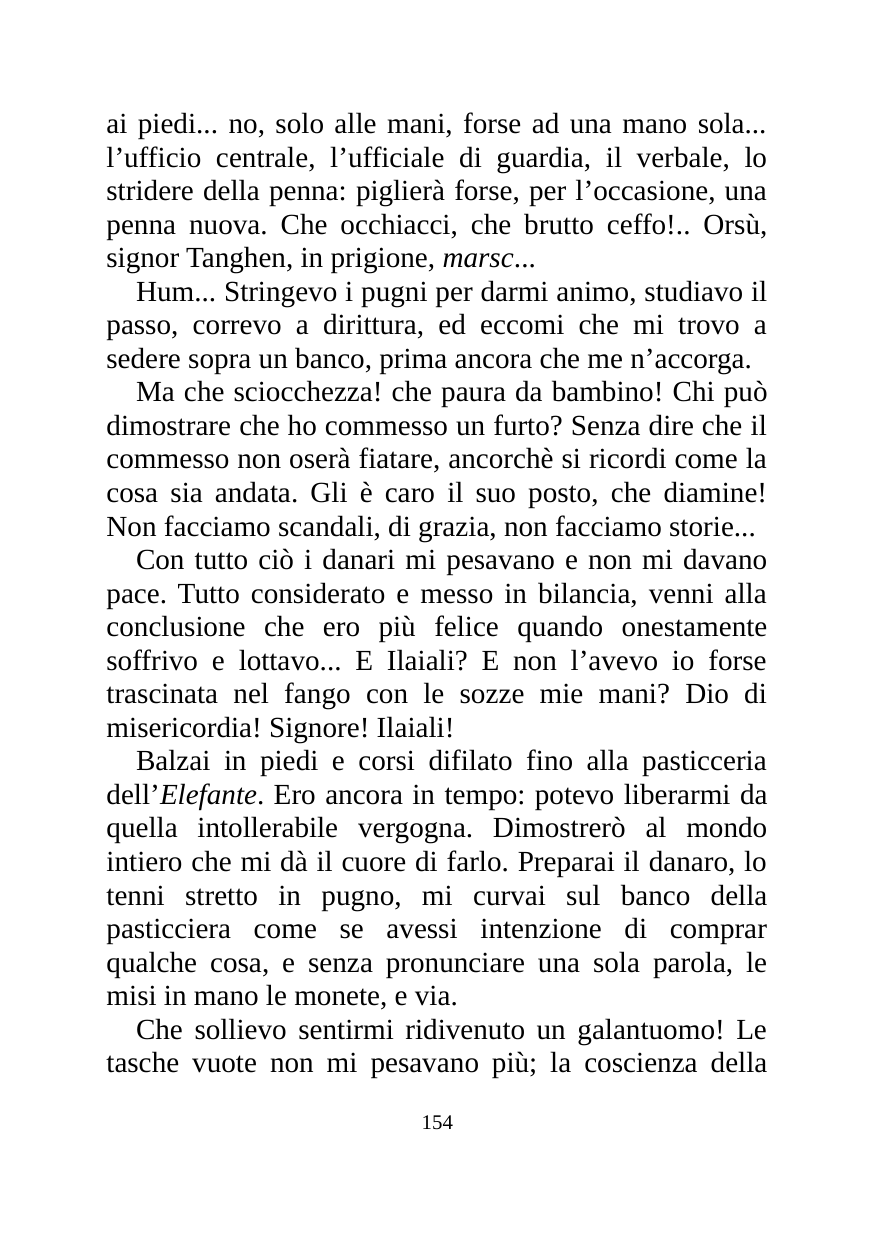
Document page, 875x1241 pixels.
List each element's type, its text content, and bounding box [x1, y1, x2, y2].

text Ma che sciocchezza! che paura da bambino! Chi può dimostrare che ho commesso un furto? Senza dire che il commesso non oserà fiatare, ancorchè si ricordi come la cosa sia andata. Gli è caro il suo posto, che diamine! Non facciamo scandali, di grazia, non facciamo storie... [106, 374, 768, 542]
text Che sollievo sentirmi ridivenuto un galantuomo! Le tasche vuote non mi pesavano più; la coscienza della [106, 1012, 768, 1079]
text ai piedi... no, solo alle mani, forse ad una mano sola... l’ufficio centrale, l’ufficiale di guardia, il verbale, lo stridere della penna: piglierà forse, per l’occasione, una penna nuova. Che occhiacci, che brutto ceffo!.. Orsù, signor Tanghen, in prigione, marsc... [106, 106, 768, 274]
text Hum... Stringevo i pugni per darmi animo, studiavo il passo, correvo a dirittura, ed eccomi che mi trovo a sedere sopra un banco, prima ancora che me n’accorga. [106, 274, 768, 374]
text Con tutto ciò i danari mi pesavano e non mi davano pace. Tutto considerato e messo in bilancia, venni alla conclusione che ero più felice quando onestamente soffrivo e lottavo... E Ilaiali? E non l’avevo io forse trascinata nel fango con le sozze mie mani? Dio di misericordia! Signore! Ilaiali! [106, 542, 768, 743]
text Balzai in piedi e corsi difilato fino alla pasticceria dell’Elefante. Ero ancora in tempo: potevo liberarmi da quella intollerabile vergogna. Dimostrerò al mondo intiero che mi dà il cuore di farlo. Preparai il danaro, lo tenni stretto in pugno, mi curvai sul banco della pasticciera come se avessi intenzione di comprar qualche cosa, e senza pronunciare una sola parola, le misi in mano le monete, e via. [106, 743, 768, 1012]
